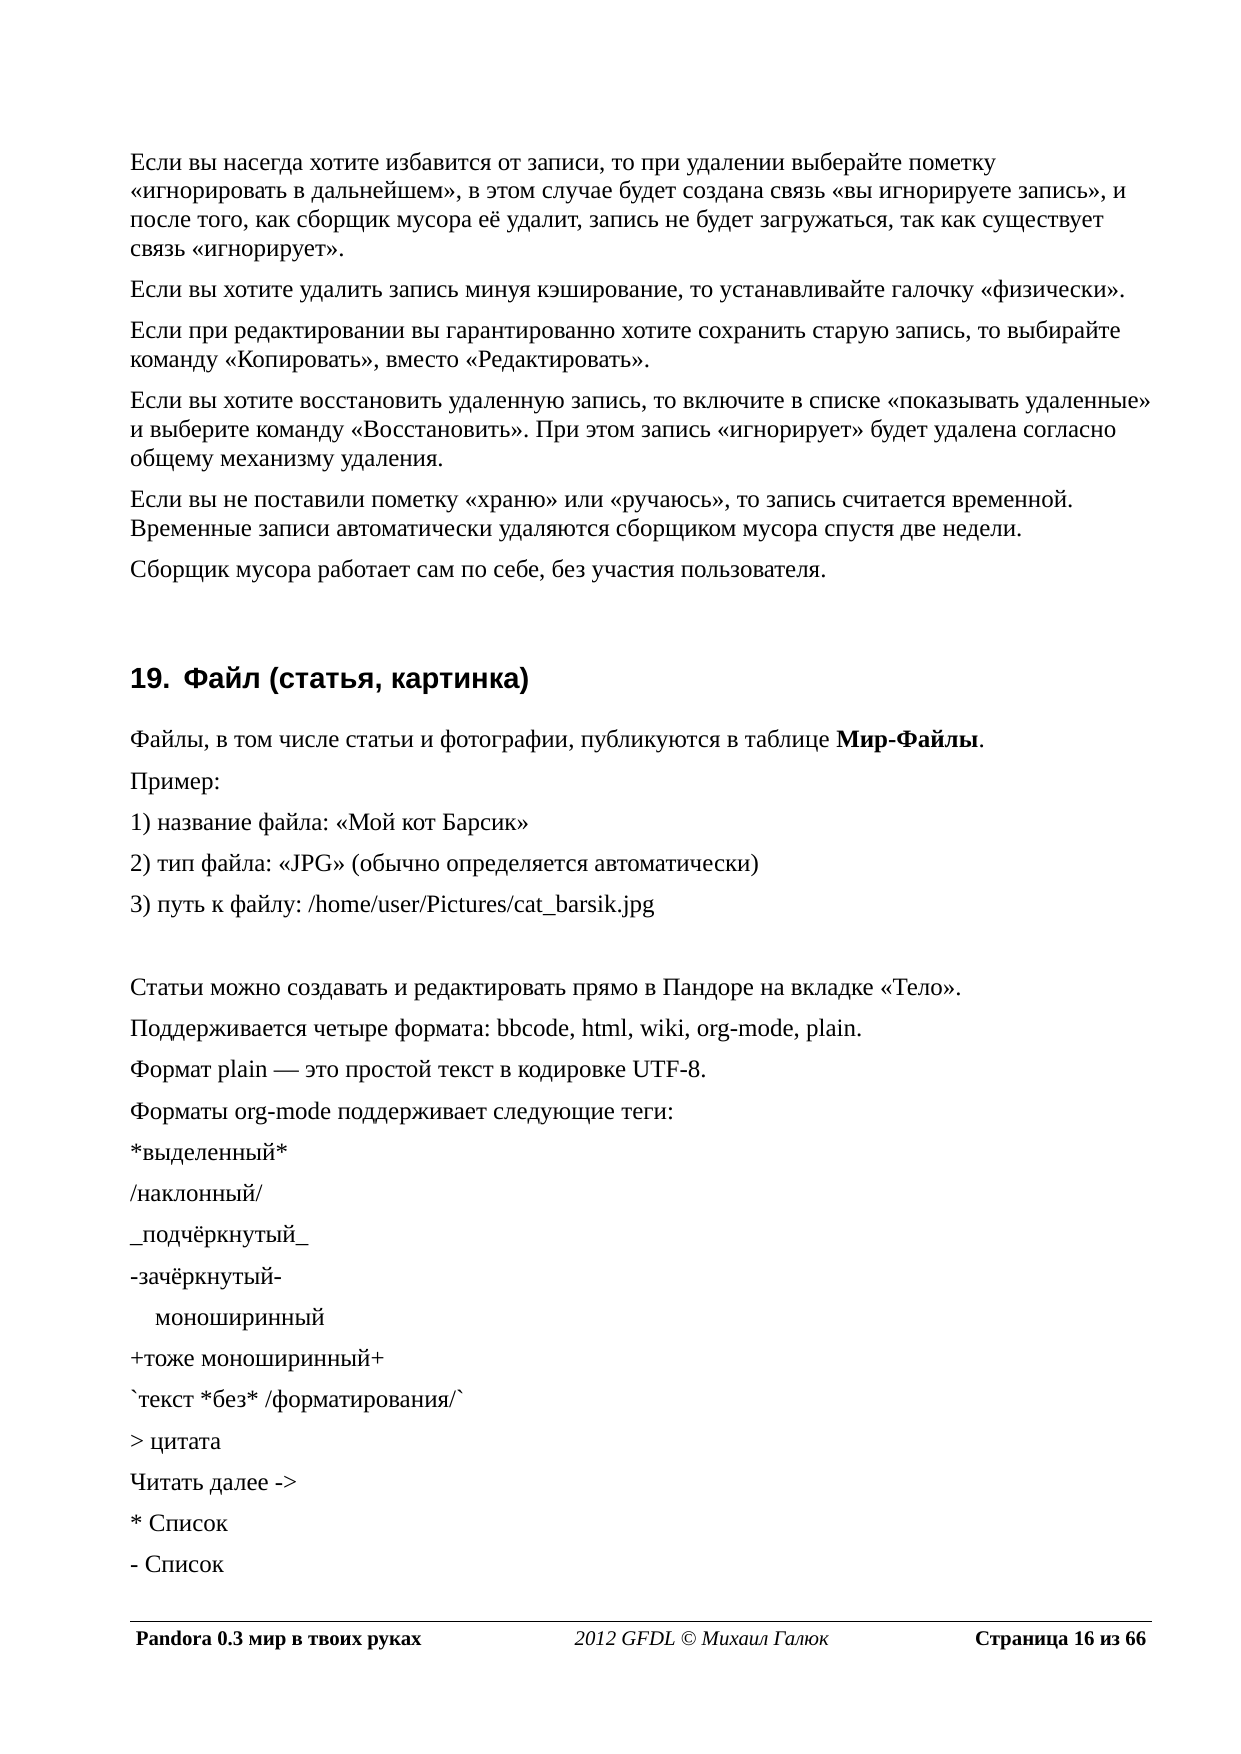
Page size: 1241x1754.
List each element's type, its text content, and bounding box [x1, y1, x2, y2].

text Сборщик мусора работает сам по себе, без участия пользователя. [130, 554, 1152, 583]
text Статьи можно создавать и редактировать прямо в Пандоре на вкладке «Тело». [130, 972, 1152, 1001]
text 2) тип файла: «JPG» (обычно определяется автоматически) [130, 848, 1152, 877]
text > цитата [130, 1426, 1152, 1454]
text - Список [130, 1549, 1152, 1578]
text Пример: [130, 766, 1152, 794]
text 3) путь к файлу: /home/user/Pictures/cat_barsik.jpg [130, 889, 1152, 918]
text Если вы не поставили пометку «храню» или «ручаюсь», то запись считается временной. Временные записи автоматически удаляются сборщиком мусора спустя две недели. [130, 484, 1152, 542]
text -зачёркнутый- [130, 1261, 1152, 1289]
text 1) название файла: «Мой кот Барсик» [130, 807, 1152, 836]
text Поддерживается четыре формата: bbcode, html, wiki, org-mode, plain. [130, 1013, 1152, 1042]
text `текст *без* /форматирования/` [130, 1384, 1152, 1413]
text Читать далее -> [130, 1467, 1152, 1496]
text /наклонный/ [130, 1178, 1152, 1207]
subtitle Файл (статья, картинка) [130, 661, 1152, 694]
text *выделенный* [130, 1137, 1152, 1166]
text Если при редактировании вы гарантированно хотите сохранить старую запись, то выбирайте команду «Копировать», вместо «Редактировать». [130, 316, 1152, 373]
text Если вы хотите восстановить удаленную запись, то включите в списке «показывать удаленные» и выберите команду «Восстановить». При этом запись «игнорирует» будет удалена согласно общему механизму удаления. [130, 386, 1152, 472]
text Формат plain — это простой текст в кодировке UTF-8. [130, 1054, 1152, 1083]
text +тоже моноширинный+ [130, 1343, 1152, 1372]
text моноширинный [130, 1302, 1152, 1331]
text Если вы хотите удалить запись минуя кэширование, то устанавливайте галочку «физически». [130, 274, 1152, 303]
text * Список [130, 1508, 1152, 1537]
text Форматы org-mode поддерживает следующие теги: [130, 1096, 1152, 1124]
text _подчёркнутый_ [130, 1219, 1152, 1248]
text Файлы, в том числе статьи и фотографии, публикуются в таблице Мир-Файлы. [130, 724, 1152, 753]
text Если вы насегда хотите избавится от записи, то при удалении выберайте пометку «игнорировать в дальнейшем», в этом случае будет создана связь «вы игнорируете запись», и после того, как сборщик мусора её удалит, запись не будет загружаться, так как существует связь «игнорирует». [130, 147, 1152, 262]
